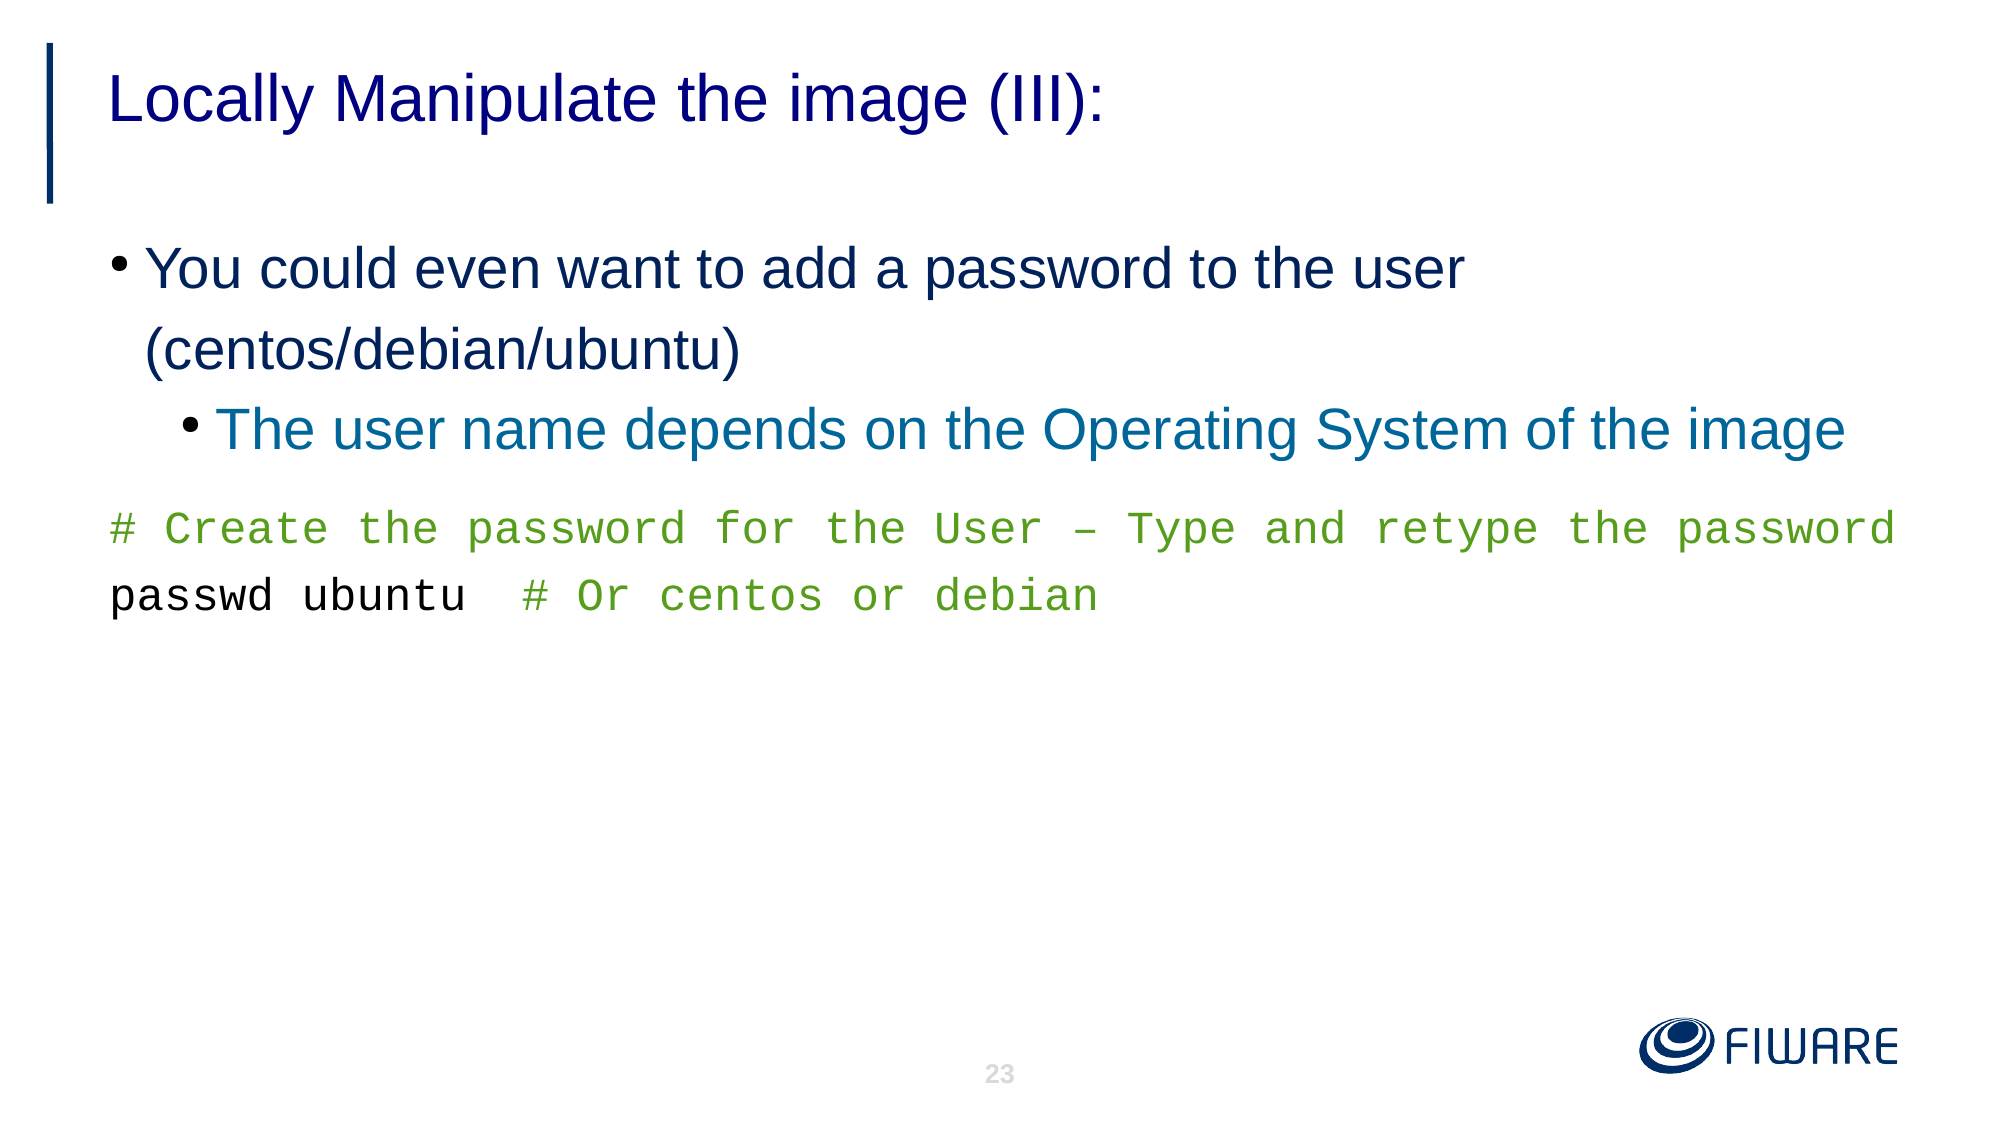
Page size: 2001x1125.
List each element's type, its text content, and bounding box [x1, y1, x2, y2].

slide_number [887, 1042, 1113, 1103]
picture [1635, 1012, 1905, 1077]
text_box You could even want to add a password to the user (centos/debian/ubuntu) The user name depends on the Operating System of the image [94, 212, 1920, 469]
text_box # Create the password for the User – Type and retype the password passwd ubuntu # Or centos or debian [94, 490, 1920, 694]
title Locally Manipulate the image (III): [92, 47, 1704, 142]
